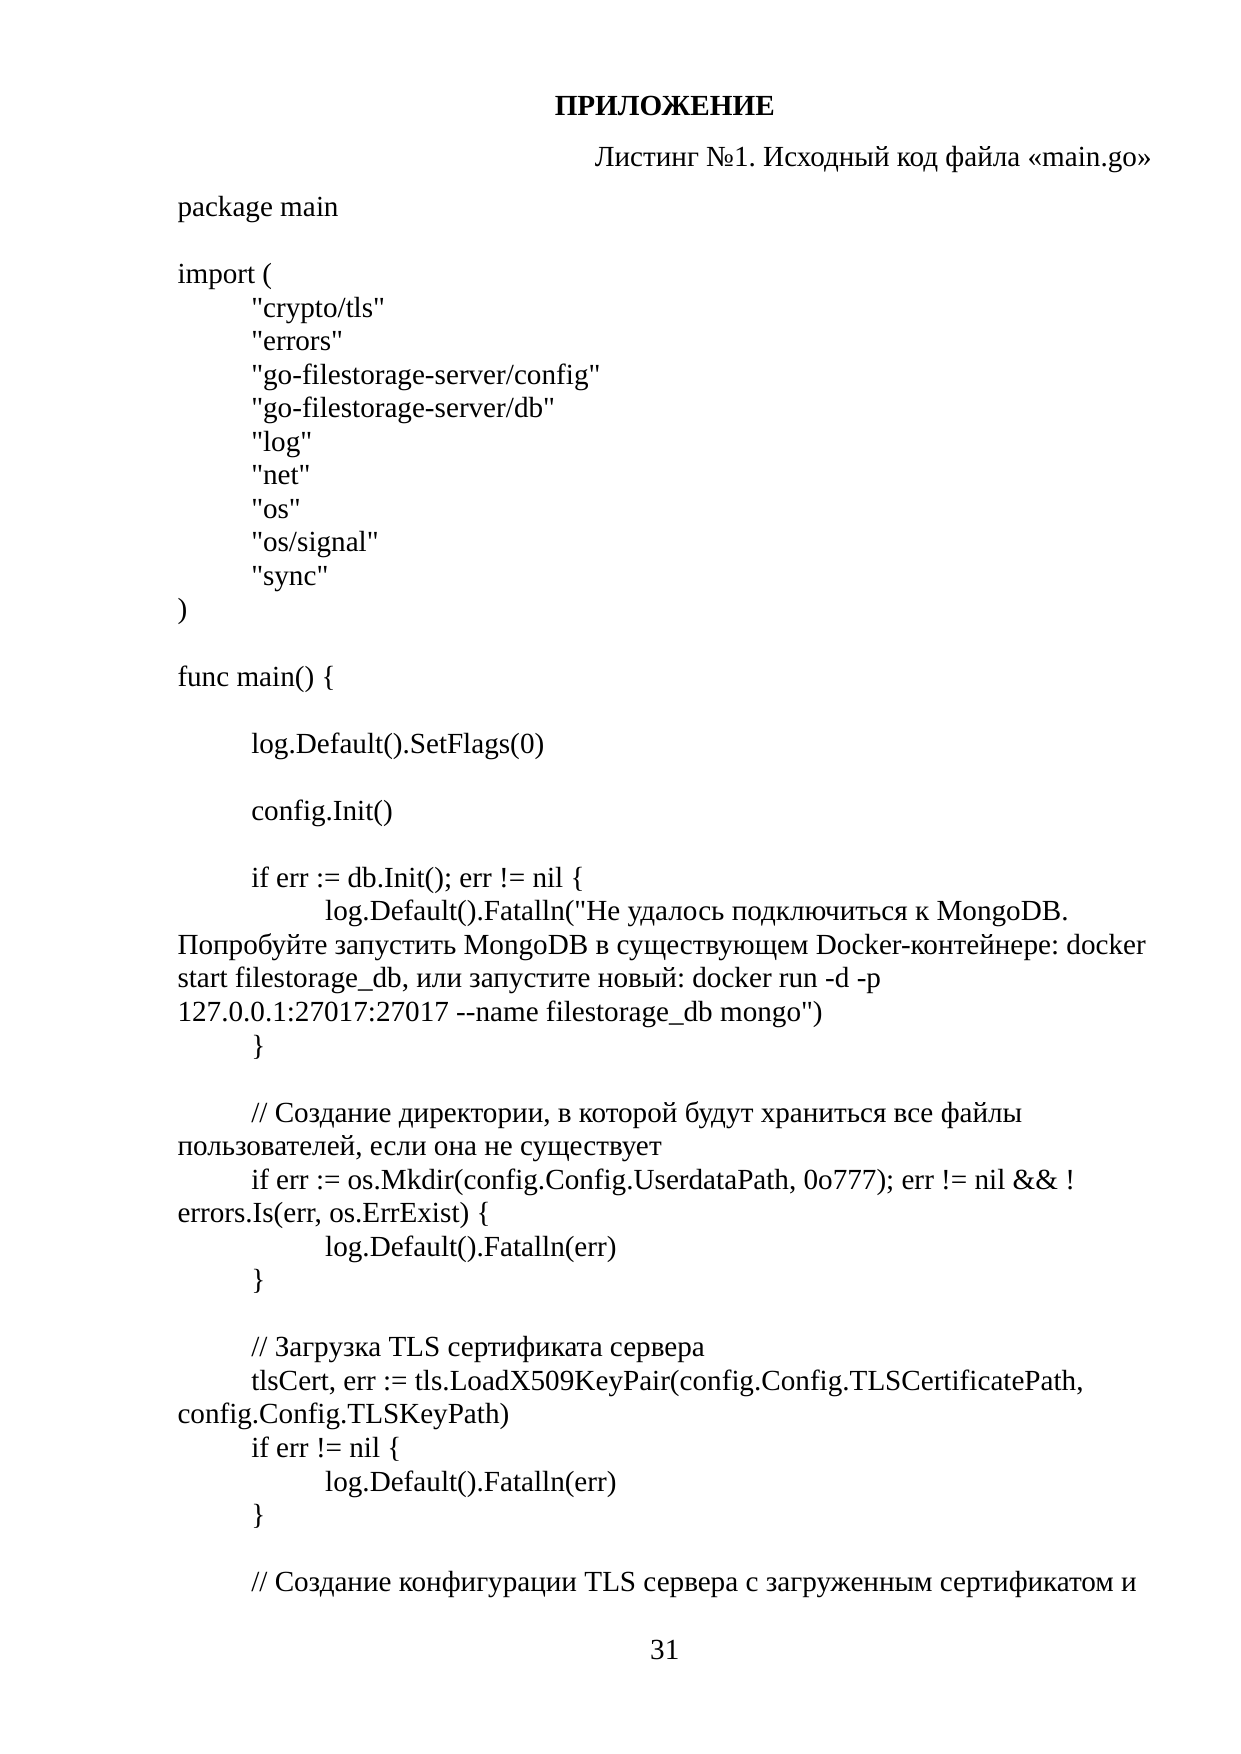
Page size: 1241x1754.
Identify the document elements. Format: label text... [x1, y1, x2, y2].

text package main [177, 189, 1152, 223]
text "os" [177, 491, 1152, 524]
text import ( [177, 256, 1152, 290]
text } [177, 1497, 1152, 1531]
subtitle ПРИЛОЖЕНИЕ [177, 88, 1152, 122]
text if err != nil { [177, 1430, 1152, 1464]
text // Загрузка TLS сертификата сервера [177, 1329, 1152, 1363]
text "log" [177, 424, 1152, 457]
text config.Init() [177, 793, 1152, 826]
text log.Default().Fatalln("Не удалось подключиться к MongoDB. Попробуйте запустить MongoDB в существующем Docker-контейнере: docker start filestorage_db, или запустите новый: docker run -d -p 127.0.0.1:27017:27017 --name filestorage_db mongo") [177, 893, 1152, 1028]
text } [177, 1262, 1152, 1296]
text ) [177, 592, 1152, 625]
text "os/signal" [177, 524, 1152, 558]
text } [177, 1028, 1152, 1061]
text "errors" [177, 323, 1152, 357]
text log.Default().Fatalln(err) [177, 1229, 1152, 1262]
text if err := db.Init(); err != nil { [177, 860, 1152, 893]
text "go-filestorage-server/db" [177, 390, 1152, 424]
text // Создание директории, в которой будут храниться все файлы пользователей, если она не существует [177, 1095, 1152, 1162]
text "crypto/tls" [177, 290, 1152, 323]
text log.Default().SetFlags(0) [177, 726, 1152, 759]
text if err := os.Mkdir(config.Config.UserdataPath, 0o777); err != nil && !errors.Is(err, os.ErrExist) { [177, 1162, 1152, 1229]
text func main() { [177, 659, 1152, 692]
text "net" [177, 457, 1152, 491]
text log.Default().Fatalln(err) [177, 1464, 1152, 1497]
text tlsCert, err := tls.LoadX509KeyPair(config.Config.TLSCertificatePath, config.Config.TLSKeyPath) [177, 1363, 1152, 1430]
text Листинг №1. Исходный код файла «main.go» [177, 139, 1152, 172]
text "sync" [177, 558, 1152, 592]
text "go-filestorage-server/config" [177, 357, 1152, 390]
text // Создание конфигурации TLS сервера с загруженным сертификатом и [177, 1564, 1152, 1598]
